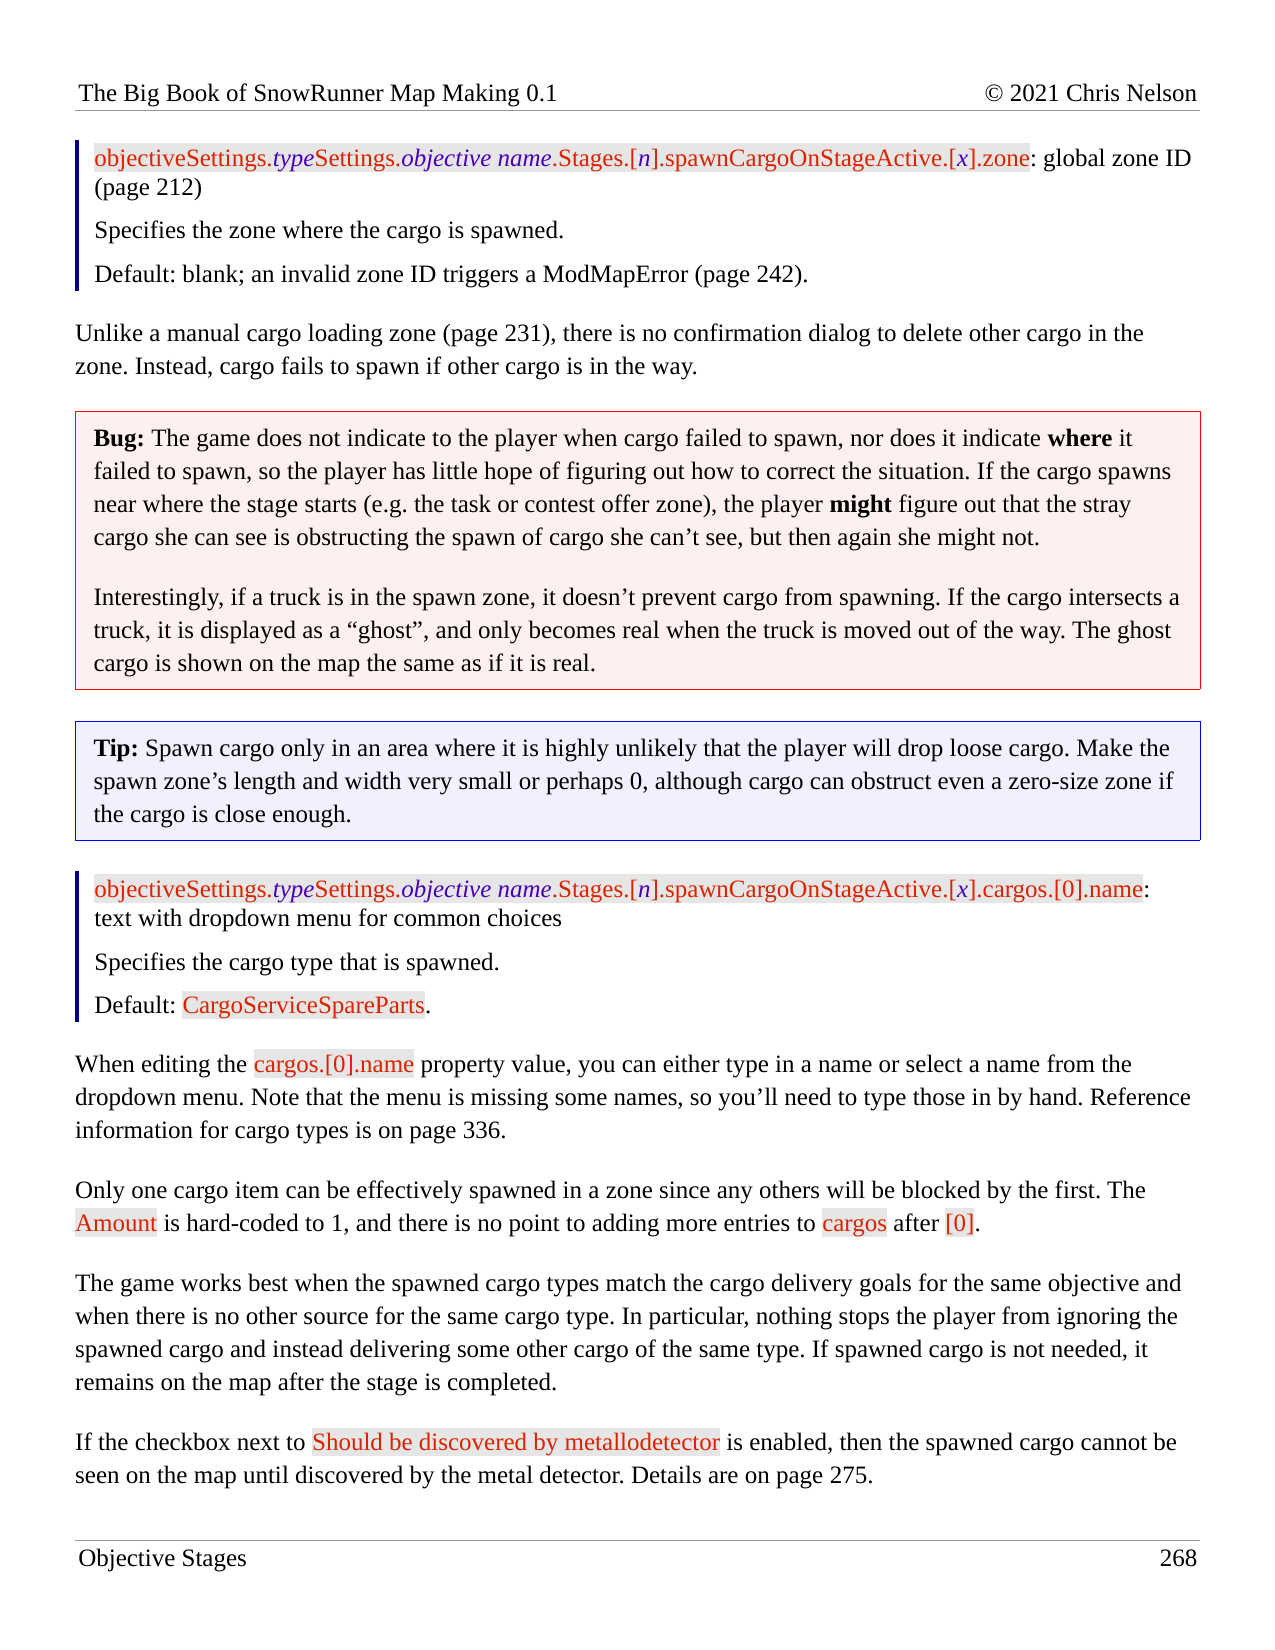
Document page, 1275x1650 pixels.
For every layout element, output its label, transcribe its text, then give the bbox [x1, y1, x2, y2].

text If the checkbox next to Should be discovered by metallodetector is enabled, then the spawned cargo cannot be seen on the map until discovered by the metal detector. Details are on page 275. [75, 1427, 1200, 1489]
list The game does not indicate to the player when cargo failed to spawn, nor does it indicate where it failed to spawn, so the player has little hope of figuring out how to correct the situation. If the cargo spawns near where the stage starts (e.g. the task or contest offer zone), the player might figure out that the stray cargo she can see is obstructing the spawn of cargo she can’t see, but then again she might not. [76, 412, 1200, 551]
text Specifies the cargo type that is spawned. [79, 944, 1200, 976]
text When editing the cargos.[0].name property value, you can either type in a name or select a name from the dropdown menu. Note that the menu is missing some names, so you’ll need to type those in by hand. Reference information for cargo types is on page 336. [75, 1049, 1200, 1144]
text Unlike a manual cargo loading zone (page 231), there is no confirmation dialog to delete other cargo in the zone. Instead, cargo fails to spawn if other cargo is in the way. [75, 318, 1200, 380]
text The game works best when the spawned cargo types match the cargo delivery goals for the same objective and when there is no other source for the same cargo type. In particular, nothing stops the player from ignoring the spawned cargo and instead delivering some other cargo of the same type. If spawned cargo is not needed, it remains on the map after the stage is completed. [75, 1268, 1200, 1396]
text objectiveSettings.typeSettings.objective name.Stages.[n].spawnCargoOnStageActive.[x].zone: global zone ID (page 212) [79, 140, 1200, 200]
text Only one cargo item can be effectively spawned in a zone since any others will be blocked by the first. The Amount is hard-coded to 1, and there is no point to adding more entries to cargos after [0]. [75, 1175, 1200, 1237]
text Default: CargoServiceSpareParts. [79, 987, 1200, 1022]
list Spawn cargo only in an area where it is highly unlikely that the player will drop loose cargo. Make the spawn zone’s length and width very small or perhaps 0, although cargo can obstruct even a zero-size zone if the cargo is close enough. [76, 722, 1200, 840]
text objectiveSettings.typeSettings.objective name.Stages.[n].spawnCargoOnStageActive.[x].cargos.[0].name: text with dropdown menu for common choices [79, 871, 1200, 932]
text Interestingly, if a truck is in the spawn zone, it doesn’t prevent cargo from spawning. If the cargo intersects a truck, it is displayed as a “ghost”, and only becomes real when the truck is moved out of the way. The ghost cargo is shown on the map the same as if it is real. [76, 570, 1200, 689]
text Default: blank; an invalid zone ID triggers a ModMapError (page 242). [79, 256, 1200, 291]
text Specifies the zone where the cargo is spawned. [79, 212, 1200, 244]
